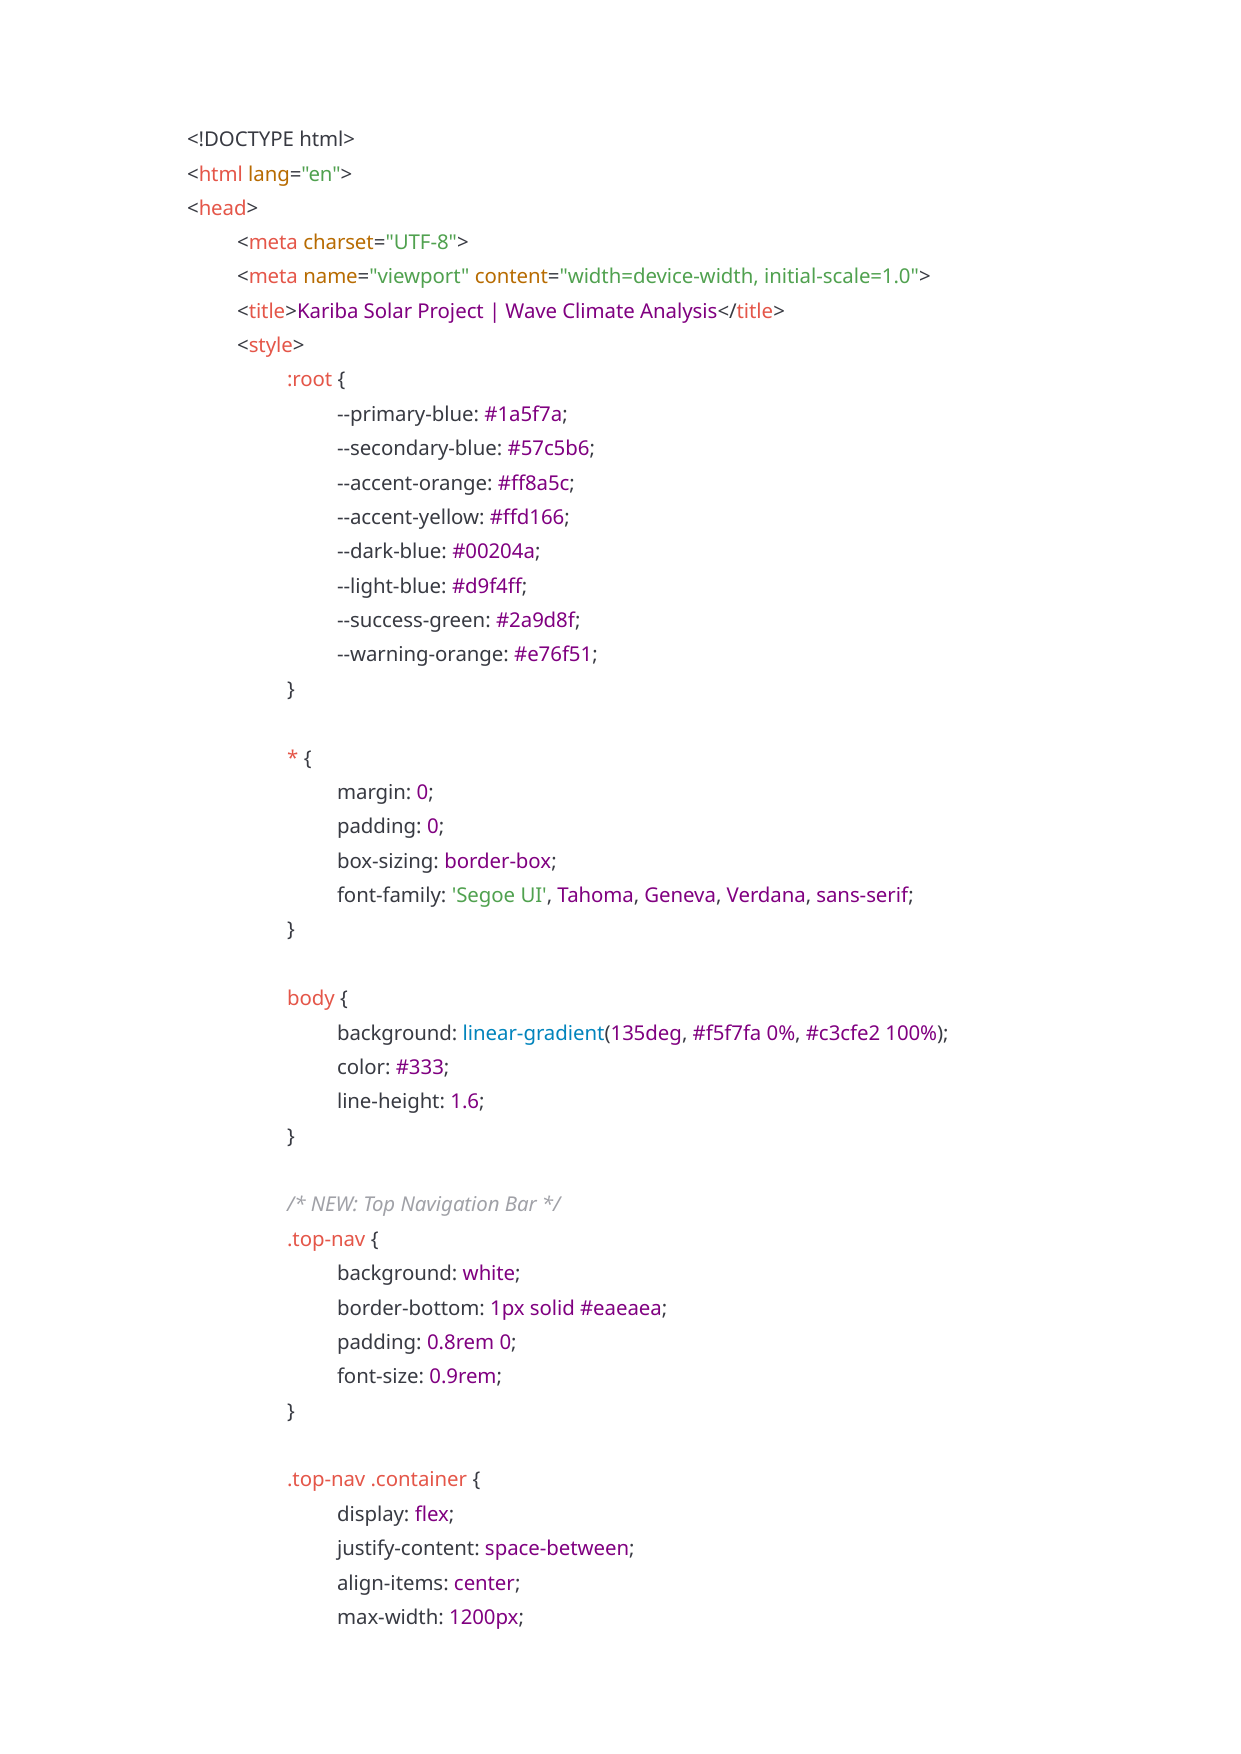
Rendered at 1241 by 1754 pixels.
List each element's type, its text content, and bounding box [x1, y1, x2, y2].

text } [187, 1115, 1053, 1149]
text } [187, 668, 1053, 702]
text border-bottom: 1px solid #eaeaea; [187, 1287, 1053, 1321]
text /* NEW: Top Navigation Bar */ [187, 1184, 1053, 1218]
text body { [187, 977, 1053, 1012]
text font-size: 0.9rem; [187, 1356, 1053, 1390]
text background: linear-gradient(135deg, #f5f7fa 0%, #c3cfe2 100%); [187, 1012, 1053, 1046]
text <title>Kariba Solar Project | Wave Climate Analysis</title> [187, 290, 1053, 324]
text --dark-blue: #00204a; [187, 531, 1053, 565]
text justify-content: space-between; [187, 1527, 1053, 1562]
text * { [187, 737, 1053, 771]
text --accent-orange: #ff8a5c; [187, 462, 1053, 496]
text max-width: 1200px; [187, 1596, 1053, 1631]
text <html lang="en"> [187, 152, 1053, 187]
text .top-nav .container { [187, 1459, 1053, 1493]
text box-sizing: border-box; [187, 840, 1053, 874]
text <style> [187, 324, 1053, 359]
text background: white; [187, 1252, 1053, 1287]
text --accent-yellow: #ffd166; [187, 496, 1053, 531]
text } [187, 909, 1053, 943]
text <meta charset="UTF-8"> [187, 221, 1053, 256]
text --primary-blue: #1a5f7a; [187, 393, 1053, 427]
text <meta name="viewport" content="width=device-width, initial-scale=1.0"> [187, 256, 1053, 290]
text line-height: 1.6; [187, 1081, 1053, 1115]
text <!DOCTYPE html> [187, 118, 1053, 152]
text display: flex; [187, 1493, 1053, 1527]
text <head> [187, 187, 1053, 221]
text } [187, 1390, 1053, 1424]
text color: #333; [187, 1046, 1053, 1081]
text --warning-orange: #e76f51; [187, 634, 1053, 668]
text padding: 0; [187, 806, 1053, 840]
text --light-blue: #d9f4ff; [187, 565, 1053, 599]
text padding: 0.8rem 0; [187, 1321, 1053, 1356]
text --secondary-blue: #57c5b6; [187, 427, 1053, 462]
text :root { [187, 359, 1053, 393]
text align-items: center; [187, 1562, 1053, 1596]
text margin: 0; [187, 771, 1053, 806]
text --success-green: #2a9d8f; [187, 599, 1053, 634]
text font-family: 'Segoe UI', Tahoma, Geneva, Verdana, sans-serif; [187, 874, 1053, 909]
text .top-nav { [187, 1218, 1053, 1252]
